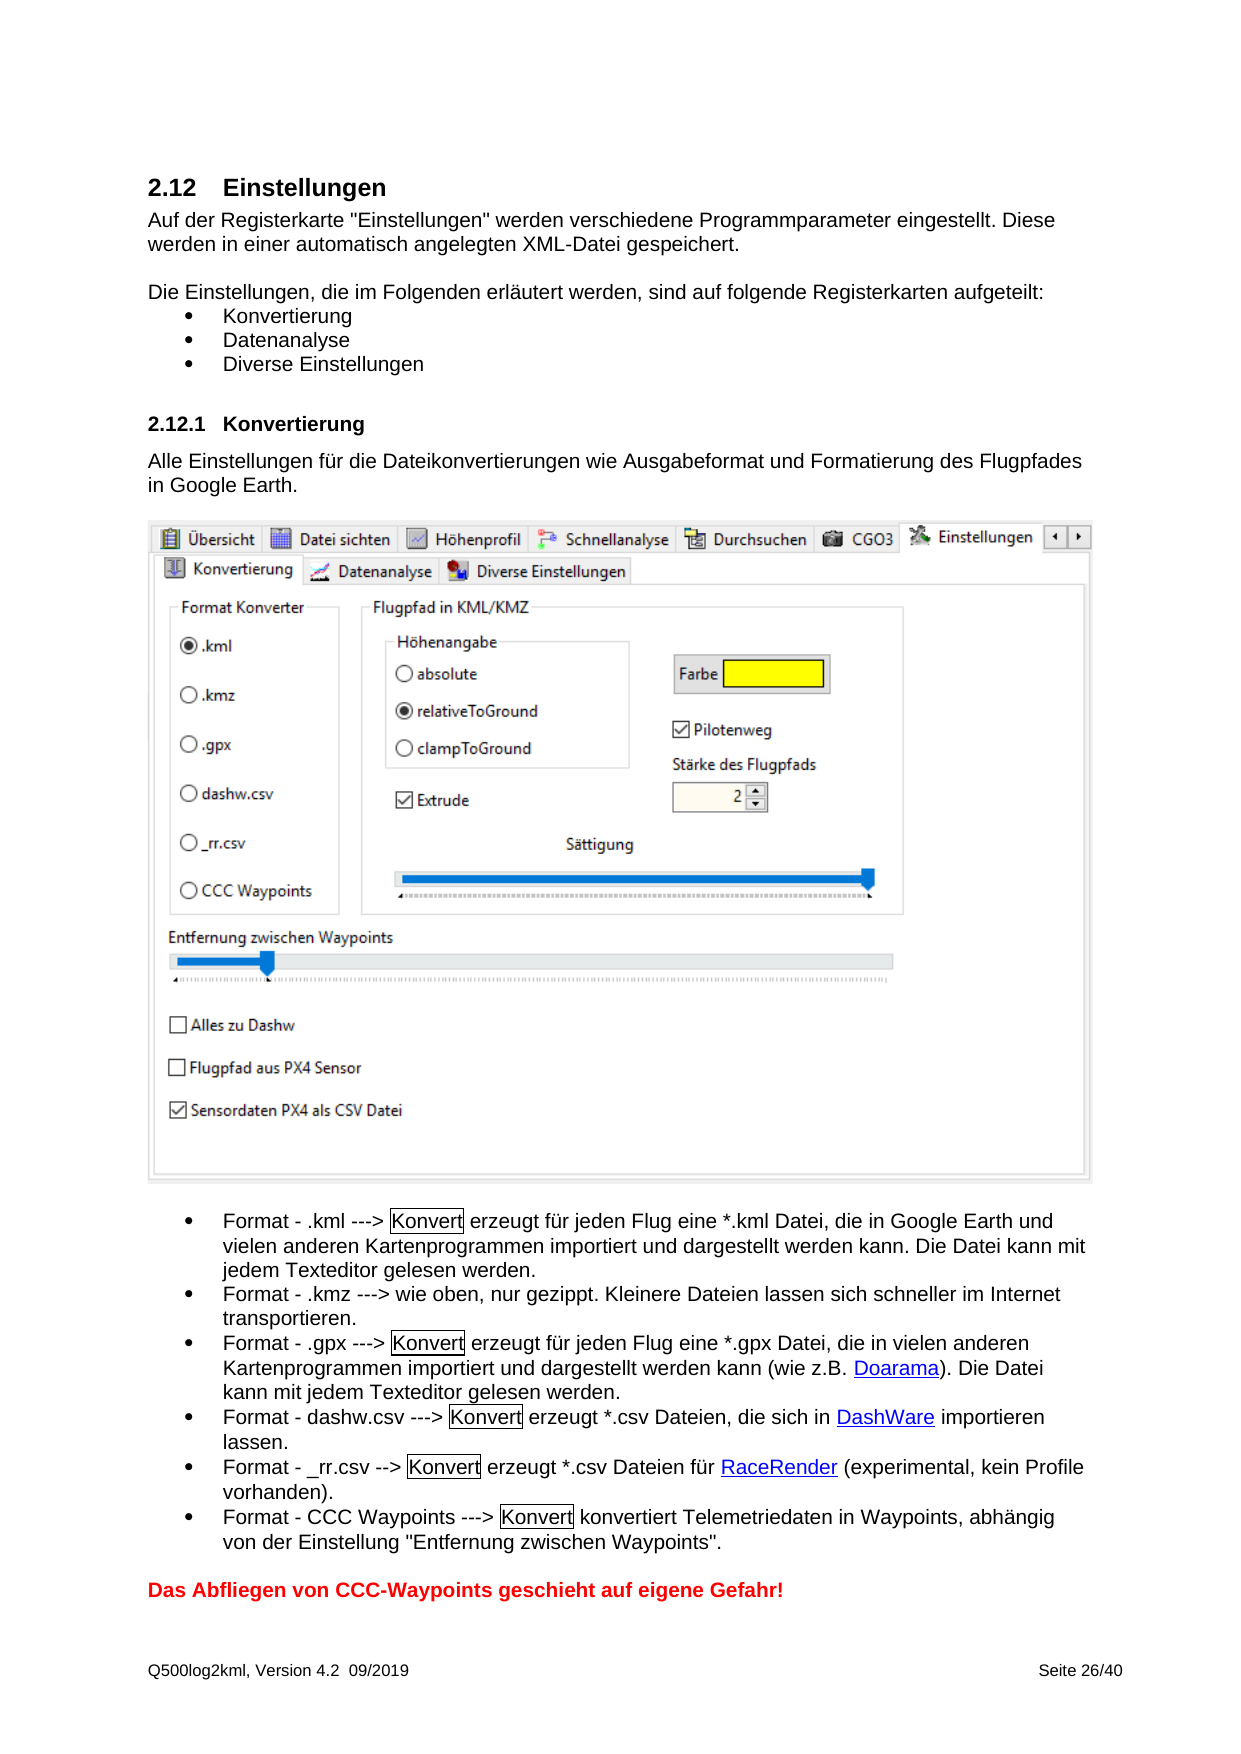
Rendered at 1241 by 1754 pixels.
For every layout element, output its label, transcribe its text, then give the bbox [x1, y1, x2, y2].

list Format - .kml ---> Konvert erzeugt für jeden Flug eine *.kml Datei, die in Google Earth und vielen anderen Kartenprogrammen importiert und dargestellt werden kann. Die Datei kann mit jedem Texteditor gelesen werden. [185, 1208, 1093, 1282]
list Format - CCC Waypoints ---> Konvert konvertiert Telemetriedaten in Waypoints, abhängig von der Einstellung "Entfernung zwischen Waypoints". [185, 1503, 1093, 1553]
text Die Einstellungen, die im Folgenden erläutert werden, sind auf folgende Registerkarten aufgeteilt: [148, 279, 1093, 303]
text Alle Einstellungen für die Dateikonvertierungen wie Ausgabeformat und Formatierung des Flugpfades in Google Earth. [148, 448, 1093, 496]
text Das Abfliegen von CCC-Waypoints geschieht auf eigene Gefahr! [148, 1577, 1093, 1601]
list Datenanalyse [185, 327, 1093, 352]
picture [147, 520, 1093, 1184]
subtitle Konvertierung [148, 412, 1093, 436]
list Diverse Einstellungen [185, 352, 1093, 376]
list Format - _rr.csv --> Konvert erzeugt *.csv Dateien für RaceRender (experimental, kein Profile vorhanden). [185, 1453, 1093, 1503]
list Format - .gpx ---> Konvert erzeugt für jeden Flug eine *.gpx Datei, die in vielen anderen Kartenprogrammen importiert und dargestellt werden kann (wie z.B. Doarama). Die Datei kann mit jedem Texteditor gelesen werden. [185, 1329, 1093, 1403]
list Konvertierung [185, 303, 1093, 327]
subtitle Einstellungen [148, 173, 1093, 201]
list Format - .kmz ---> wie oben, nur gezippt. Kleinere Dateien lassen sich schneller im Internet transportieren. [185, 1282, 1093, 1329]
text Auf der Registerkarte "Einstellungen" werden verschiedene Programmparameter eingestellt. Diese werden in einer automatisch angelegten XML-Datei gespeichert. [148, 208, 1093, 256]
list Format - dashw.csv ---> Konvert erzeugt *.csv Dateien, die sich in DashWare importieren lassen. [185, 1403, 1093, 1453]
